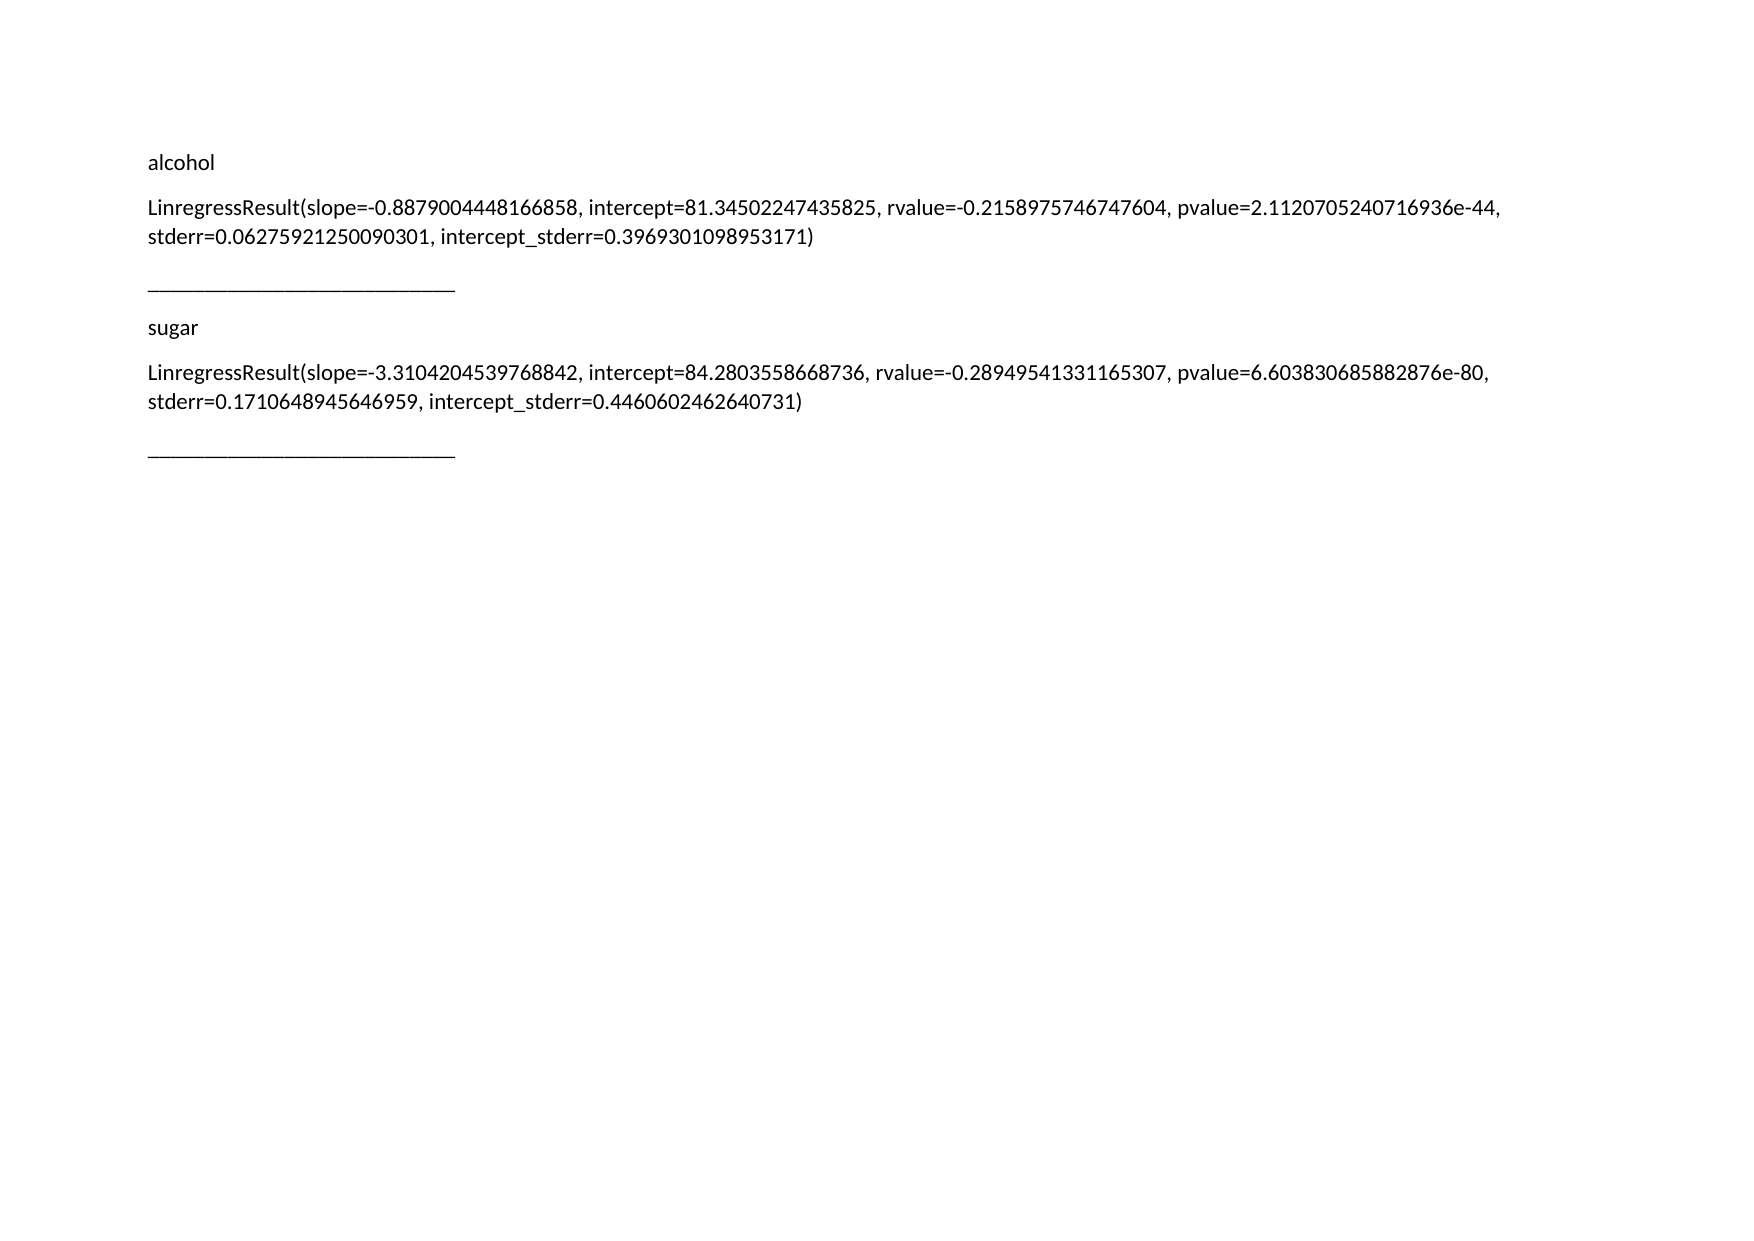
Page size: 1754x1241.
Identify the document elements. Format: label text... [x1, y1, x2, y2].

text alcohol [148, 148, 1606, 176]
text LinregressResult(slope=-0.8879004448166858, intercept=81.34502247435825, rvalue=-0.2158975746747604, pvalue=2.1120705240716936e-44, stderr=0.06275921250090301, intercept_stderr=0.3969301098953171) [148, 193, 1606, 250]
text ___________________________ [148, 267, 1606, 296]
text sugar [148, 313, 1606, 341]
text LinregressResult(slope=-3.3104204539768842, intercept=84.2803558668736, rvalue=-0.28949541331165307, pvalue=6.603830685882876e-80, stderr=0.1710648945646959, intercept_stderr=0.4460602462640731) [148, 358, 1606, 415]
text ___________________________ [148, 433, 1606, 461]
